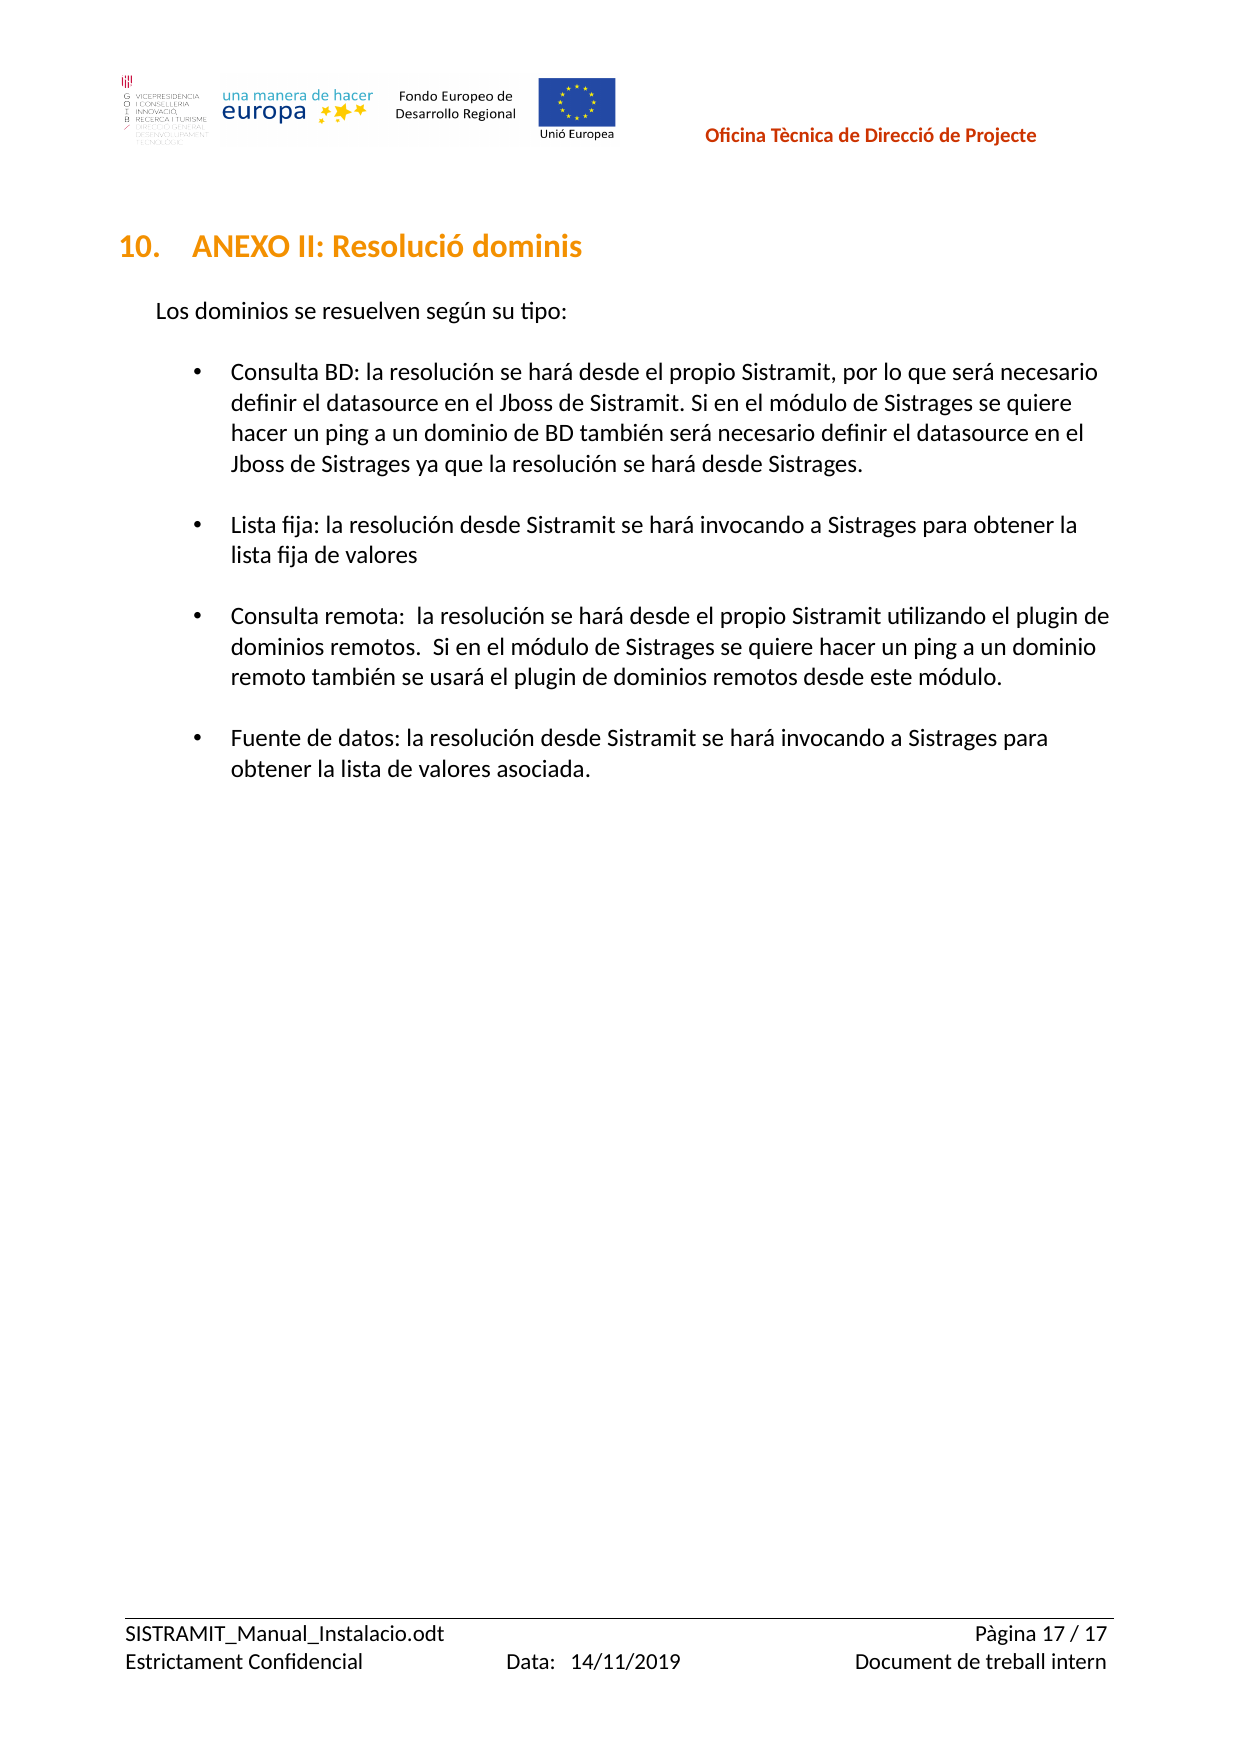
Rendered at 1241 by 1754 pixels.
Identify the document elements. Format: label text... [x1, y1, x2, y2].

picture [219, 73, 621, 147]
text Los dominios se resuelven según su tipo: [156, 295, 1122, 326]
list Consulta remota: la resolución se hará desde el propio Sistramit utilizando el plugin de dominios remotos. Si en el módulo de Sistrages se quiere hacer un ping a un dominio remoto también se usará el plugin de dominios remotos desde este módulo. [193, 600, 1122, 692]
subtitle ANEXO II: Resolució dominis [118, 225, 1122, 266]
picture [118, 73, 213, 147]
list Lista fija: la resolución desde Sistramit se hará invocando a Sistrages para obtener la lista fija de valores [193, 509, 1122, 570]
list Fuente de datos: la resolución desde Sistramit se hará invocando a Sistrages para obtener la lista de valores asociada. [193, 722, 1122, 783]
list Consulta BD: la resolución se hará desde el propio Sistramit, por lo que será necesario definir el datasource en el Jboss de Sistramit. Si en el módulo de Sistrages se quiere hacer un ping a un dominio de BD también será necesario definir el datasource en el Jboss de Sistrages ya que la resolución se hará desde Sistrages. [193, 356, 1122, 478]
